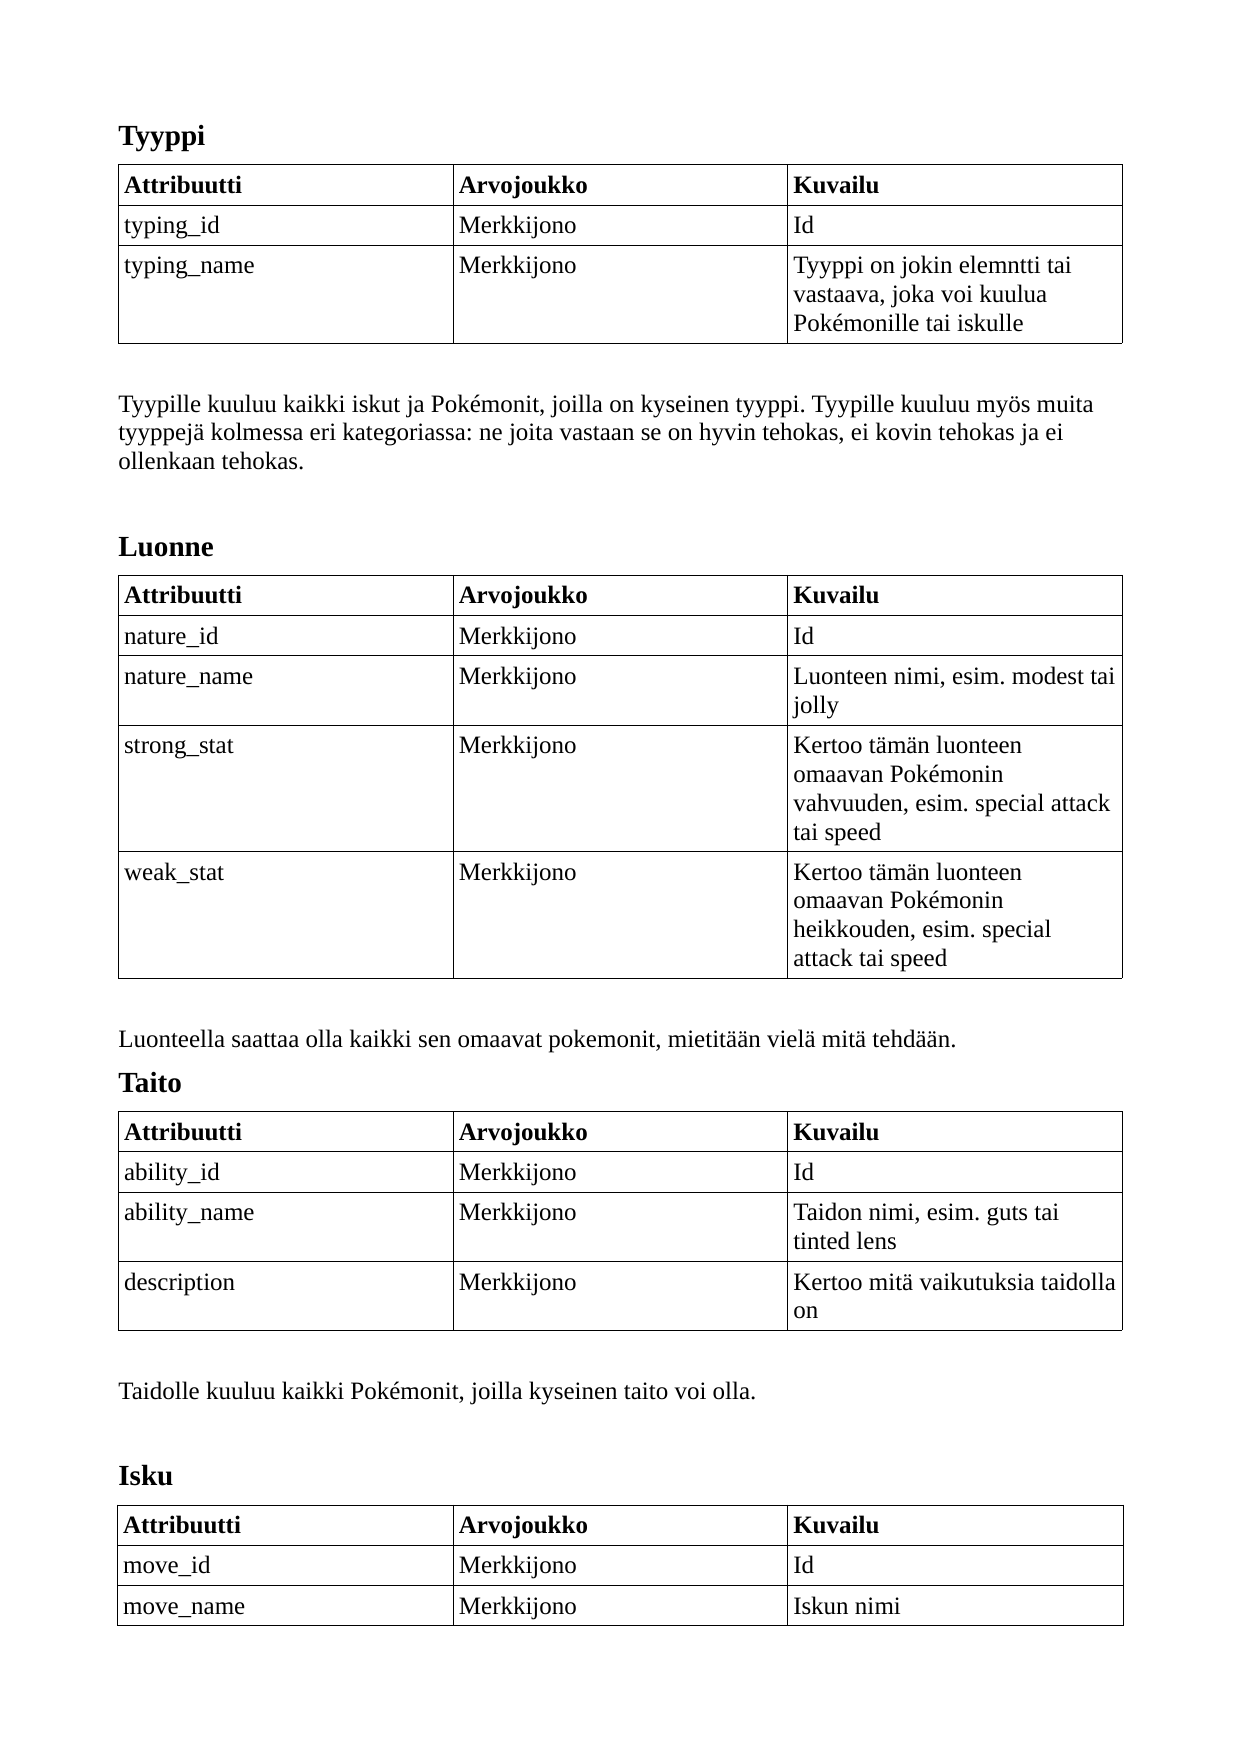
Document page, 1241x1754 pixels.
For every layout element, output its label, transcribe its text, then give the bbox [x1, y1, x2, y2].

table_cell Merkkijono [454, 1152, 787, 1192]
table_header Arvojoukko [454, 1506, 787, 1545]
text Taidolle kuuluu kaikki Pokémonit, joilla kyseinen taito voi olla. [118, 1376, 1122, 1405]
table_header Kuvailu [788, 1112, 1122, 1151]
text Luonne [118, 529, 1122, 562]
table_cell typing_id [119, 206, 453, 245]
table_cell Merkkijono [454, 1262, 787, 1330]
table_cell Id [788, 1546, 1123, 1585]
table_cell description [119, 1262, 453, 1330]
table_cell Id [788, 616, 1122, 655]
table_cell typing_name [119, 246, 453, 343]
table_header Arvojoukko [454, 165, 787, 204]
table_cell Iskun nimi [788, 1586, 1123, 1625]
table_cell Kertoo tämän luonteen omaavan Pokémonin heikkouden, esim. special attack tai speed [788, 852, 1122, 978]
table_header Arvojoukko [454, 576, 787, 615]
table_cell Merkkijono [454, 656, 787, 724]
table_cell Merkkijono [454, 206, 787, 245]
table_header Attribuutti [119, 1112, 453, 1151]
text Tyypille kuuluu kaikki iskut ja Pokémonit, joilla on kyseinen tyyppi. Tyypille kuuluu myös muita tyyppejä kolmessa eri kategoriassa: ne joita vastaan se on hyvin tehokas, ei kovin tehokas ja ei ollenkaan tehokas. [118, 389, 1122, 475]
table_cell Merkkijono [454, 726, 787, 851]
table_header Attribuutti [118, 1506, 453, 1545]
table_header Kuvailu [788, 1506, 1123, 1545]
table_cell strong_stat [119, 726, 453, 851]
table_cell move_name [118, 1586, 453, 1625]
table_cell Merkkijono [454, 246, 787, 343]
text Tyyppi [118, 118, 1122, 152]
table_cell Id [788, 1152, 1122, 1192]
table_cell Kertoo tämän luonteen omaavan Pokémonin vahvuuden, esim. special attack tai speed [788, 726, 1122, 851]
table_cell Merkkijono [454, 616, 787, 655]
table_cell Kertoo mitä vaikutuksia taidolla on [788, 1262, 1122, 1330]
table_cell ability_id [119, 1152, 453, 1192]
table_cell nature_name [119, 656, 453, 724]
table_header Kuvailu [788, 165, 1122, 204]
table_cell Taidon nimi, esim. guts tai tinted lens [788, 1193, 1122, 1261]
table_cell Id [788, 206, 1122, 245]
table_cell Merkkijono [454, 1193, 787, 1261]
table_cell Luonteen nimi, esim. modest tai jolly [788, 656, 1122, 724]
table_cell move_id [118, 1546, 453, 1585]
table_cell Tyyppi on jokin elemntti tai vastaava, joka voi kuulua Pokémonille tai iskulle [788, 246, 1122, 343]
table_header Attribuutti [119, 576, 453, 615]
table_header Arvojoukko [454, 1112, 787, 1151]
table_cell Merkkijono [454, 852, 787, 978]
table_cell Merkkijono [454, 1586, 787, 1625]
table_cell weak_stat [119, 852, 453, 978]
table_cell nature_id [119, 616, 453, 655]
text Taito [118, 1065, 1122, 1098]
table_cell Merkkijono [454, 1546, 787, 1585]
table_cell ability_name [119, 1193, 453, 1261]
table_header Attribuutti [119, 165, 453, 204]
text Isku [118, 1458, 1122, 1492]
table_header Kuvailu [788, 576, 1122, 615]
text Luonteella saattaa olla kaikki sen omaavat pokemonit, mietitään vielä mitä tehdään. [118, 1024, 1122, 1052]
